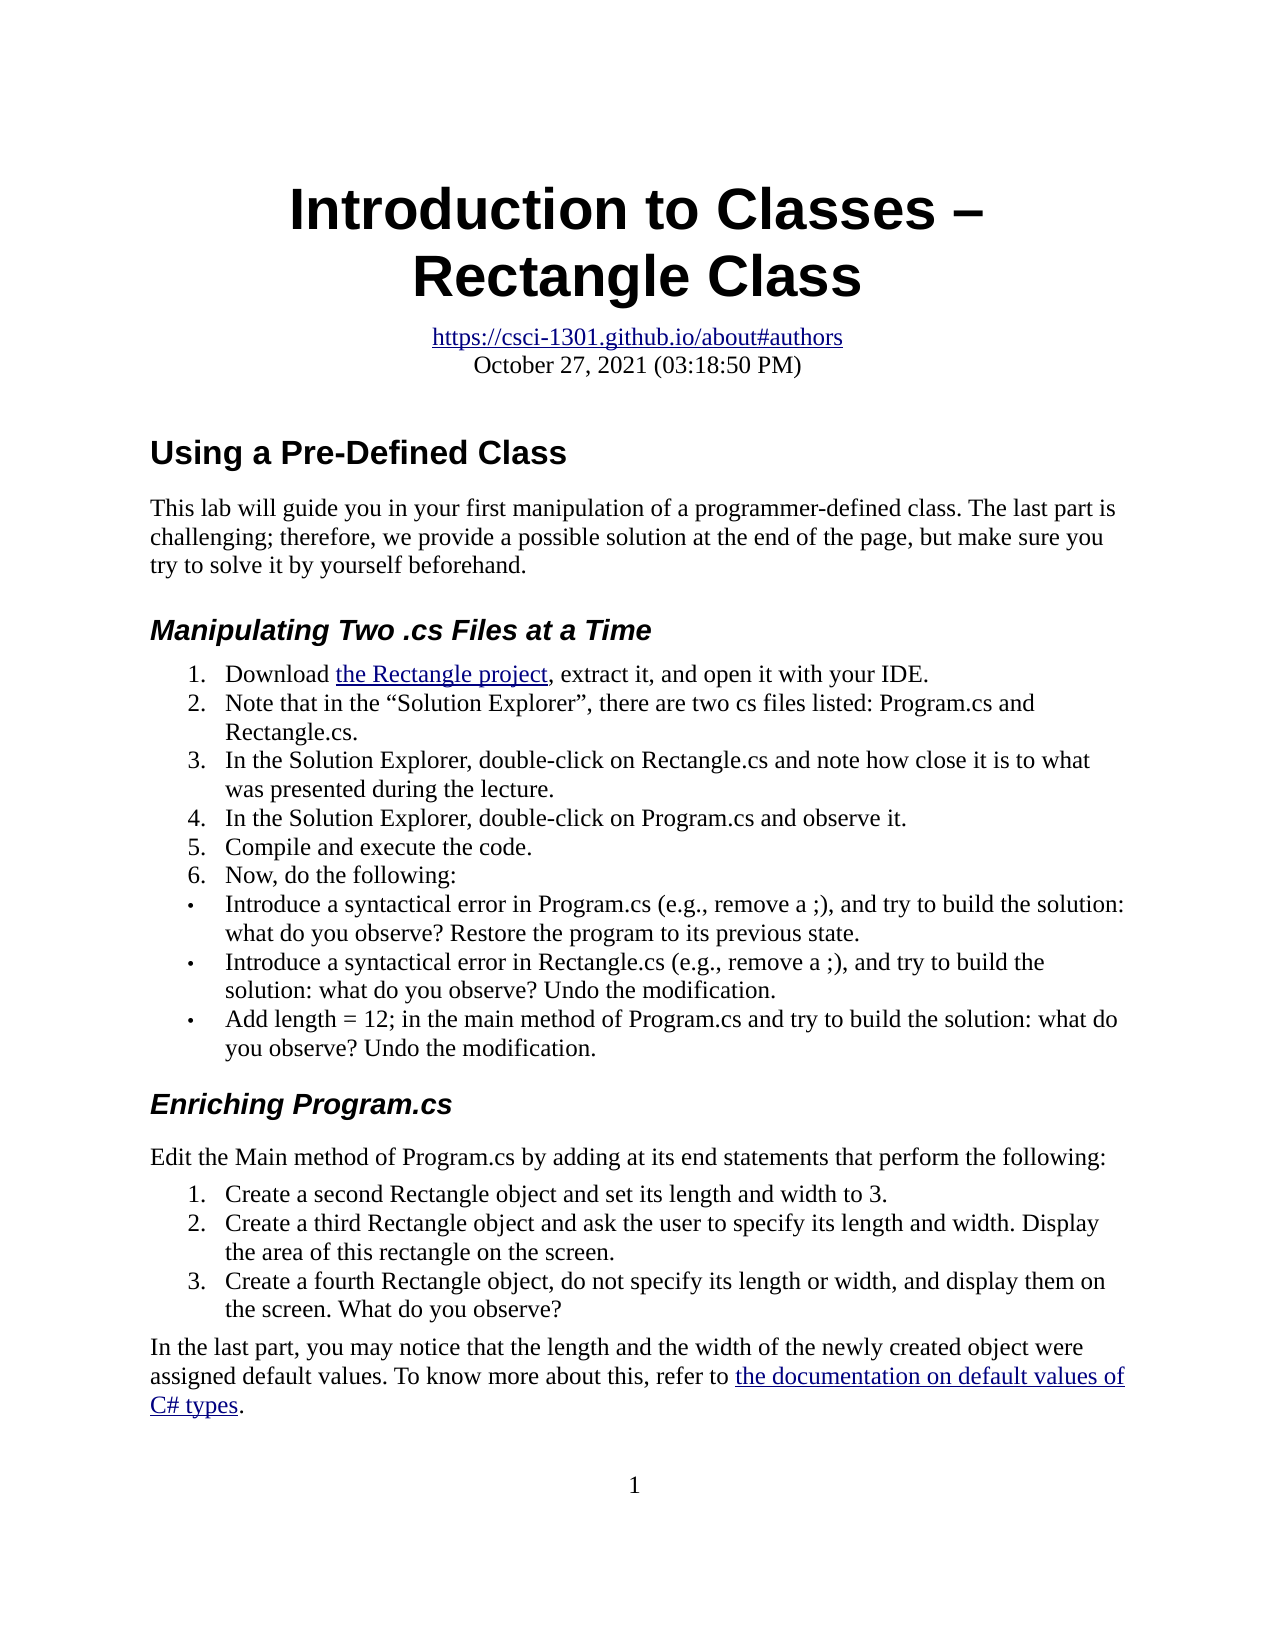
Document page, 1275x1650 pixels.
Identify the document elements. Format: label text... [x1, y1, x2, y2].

list Compile and execute the code. [187, 832, 1125, 861]
text In the last part, you may notice that the length and the width of the newly created object were assigned default values. To know more about this, refer to the documentation on default values of C# types. [150, 1332, 1125, 1418]
list In the Solution Explorer, double-click on Rectangle.cs and note how close it is to what was presented during the lecture. [187, 746, 1125, 803]
list Introduce a syntactical error in Program.cs (e.g., remove a ;), and try to build the solution: what do you observe? Restore the program to its previous state. [187, 889, 1125, 947]
text This lab will guide you in your first manipulation of a programmer-defined class. The last part is challenging; therefore, we provide a possible solution at the end of the page, but make sure you try to solve it by yourself beforehand. [150, 493, 1125, 579]
list Introduce a syntactical error in Rectangle.cs (e.g., remove a ;), and try to build the solution: what do you observe? Undo the modification. [187, 947, 1125, 1004]
list Create a third Rectangle object and ask the user to specify its length and width. Display the area of this rectangle on the screen. [187, 1208, 1125, 1266]
list Add length = 12; in the main method of Program.cs and try to build the solution: what do you observe? Undo the modification. [187, 1004, 1125, 1062]
text Edit the Main method of Program.cs by adding at its end statements that perform the following: [150, 1142, 1125, 1171]
subtitle Enriching Program.cs [150, 1087, 1125, 1120]
list Now, do the following: [187, 861, 1125, 889]
subtitle Using a Pre-Defined Class [150, 433, 1125, 472]
list Create a second Rectangle object and set its length and width to 3. [187, 1179, 1125, 1208]
list Download the Rectangle project, extract it, and open it with your IDE. [187, 659, 1125, 688]
list Note that in the “Solution Explorer”, there are two cs files listed: Program.cs and Rectangle.cs. [187, 688, 1125, 746]
list In the Solution Explorer, double-click on Program.cs and observe it. [187, 803, 1125, 832]
text October 27, 2021 (03:18:50 PM) [150, 350, 1125, 379]
subtitle Manipulating Two .cs Files at a Time [150, 613, 1125, 647]
text https://csci-1301.github.io/about#authors [150, 322, 1125, 350]
title Introduction to Classes – Rectangle Class [150, 175, 1125, 309]
list Create a fourth Rectangle object, do not specify its length or width, and display them on the screen. What do you observe? [187, 1266, 1125, 1323]
